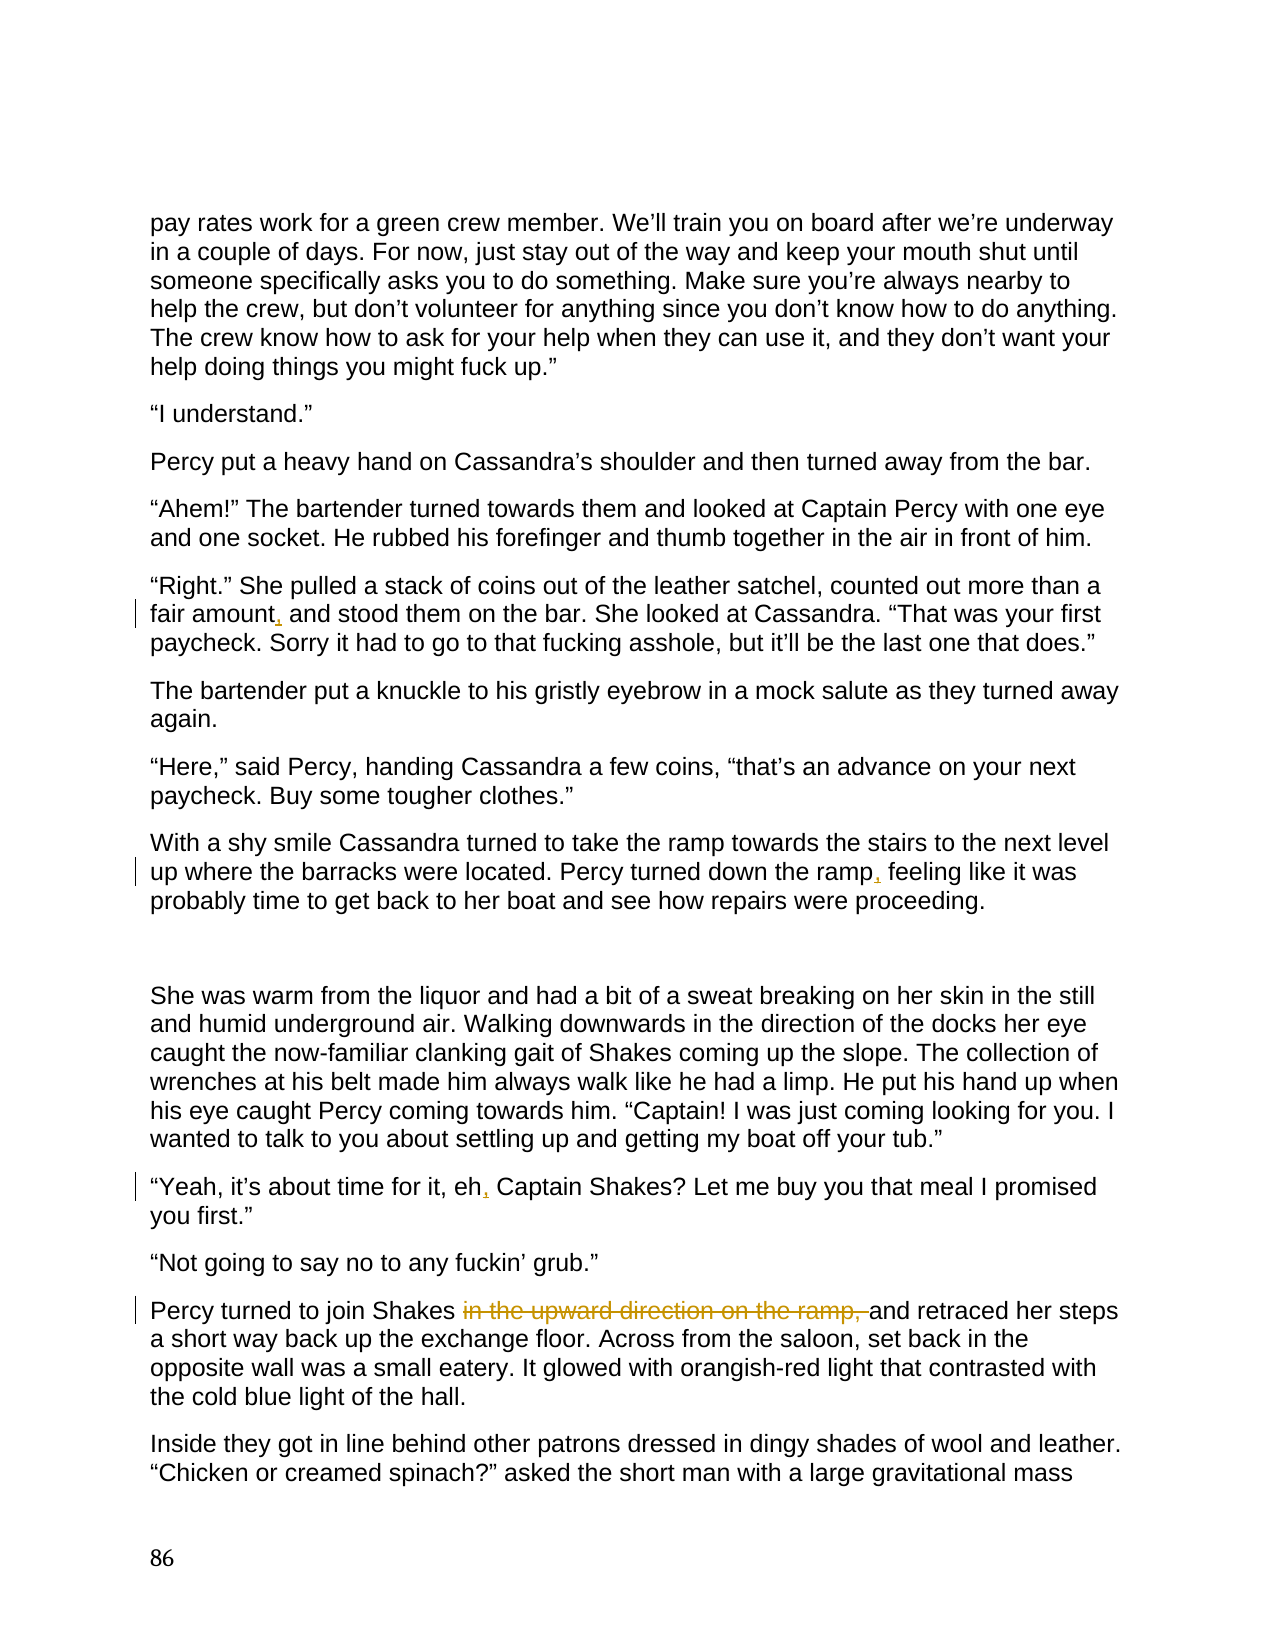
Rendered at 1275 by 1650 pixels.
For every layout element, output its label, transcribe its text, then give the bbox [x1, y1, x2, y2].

text “Here,” said Percy, handing Cassandra a few coins, “that’s an advance on your next paycheck. Buy some tougher clothes.” [150, 752, 1125, 809]
text The bartender put a knuckle to his gristly eyebrow in a mock salute as they turned away again. [150, 676, 1125, 733]
text She was warm from the liquor and had a bit of a sweat breaking on her skin in the still and humid underground air. Walking downwards in the direction of the docks her eye caught the now-familiar clanking gait of Shakes coming up the slope. The collection of wrenches at his belt made him always walk like he had a limp. He put his hand up when his eye caught Percy coming towards him. “Captain! I was just coming looking for you. I wanted to talk to you about settling up and getting my boat off your tub.” [150, 981, 1125, 1153]
text Percy turned to join Shakes and retraced her steps a short way back up the exchange floor. Across from the saloon, set back in the opposite wall was a small eatery. It glowed with orangish-red light that contrasted with the cold blue light of the hall. [150, 1296, 1125, 1411]
text “Yeah, it’s about time for it, eh, Captain Shakes? Let me buy you that meal I promised you first.” [150, 1172, 1125, 1229]
text Percy put a heavy hand on Cassandra’s shoulder and then turned away from the bar. [150, 447, 1125, 476]
text “Not going to say no to any fuckin’ grub.” [150, 1248, 1125, 1277]
text Inside they got in line behind other patrons dressed in dingy shades of wool and leather. “Chicken or creamed spinach?” asked the short man with a large gravitational mass [150, 1429, 1125, 1487]
text “I understand.” [150, 399, 1125, 428]
text With a shy smile Cassandra turned to take the ramp towards the stairs to the next level up where the barracks were located. Percy turned down the ramp, feeling like it was probably time to get back to her boat and see how repairs were proceeding. [150, 828, 1125, 914]
text “Right.” She pulled a stack of coins out of the leather satchel, counted out more than a fair amount, and stood them on the bar. She looked at Cassandra. “That was your first paycheck. Sorry it had to go to that fucking asshole, but it’ll be the last one that does.” [150, 571, 1125, 657]
text “Ahem!” The bartender turned towards them and looked at Captain Percy with one eye and one socket. He rubbed his forefinger and thumb together in the air in front of him. [150, 494, 1125, 552]
text pay rates work for a green crew member. We’ll train you on board after we’re underway in a couple of days. For now, just stay out of the way and keep your mouth shut until someone specifically asks you to do something. Make sure you’re always nearby to help the crew, but don’t volunteer for anything since you don’t know how to do anything. The crew know how to ask for your help when they can use it, and they don’t want your help doing things you might fuck up.” [150, 208, 1125, 381]
